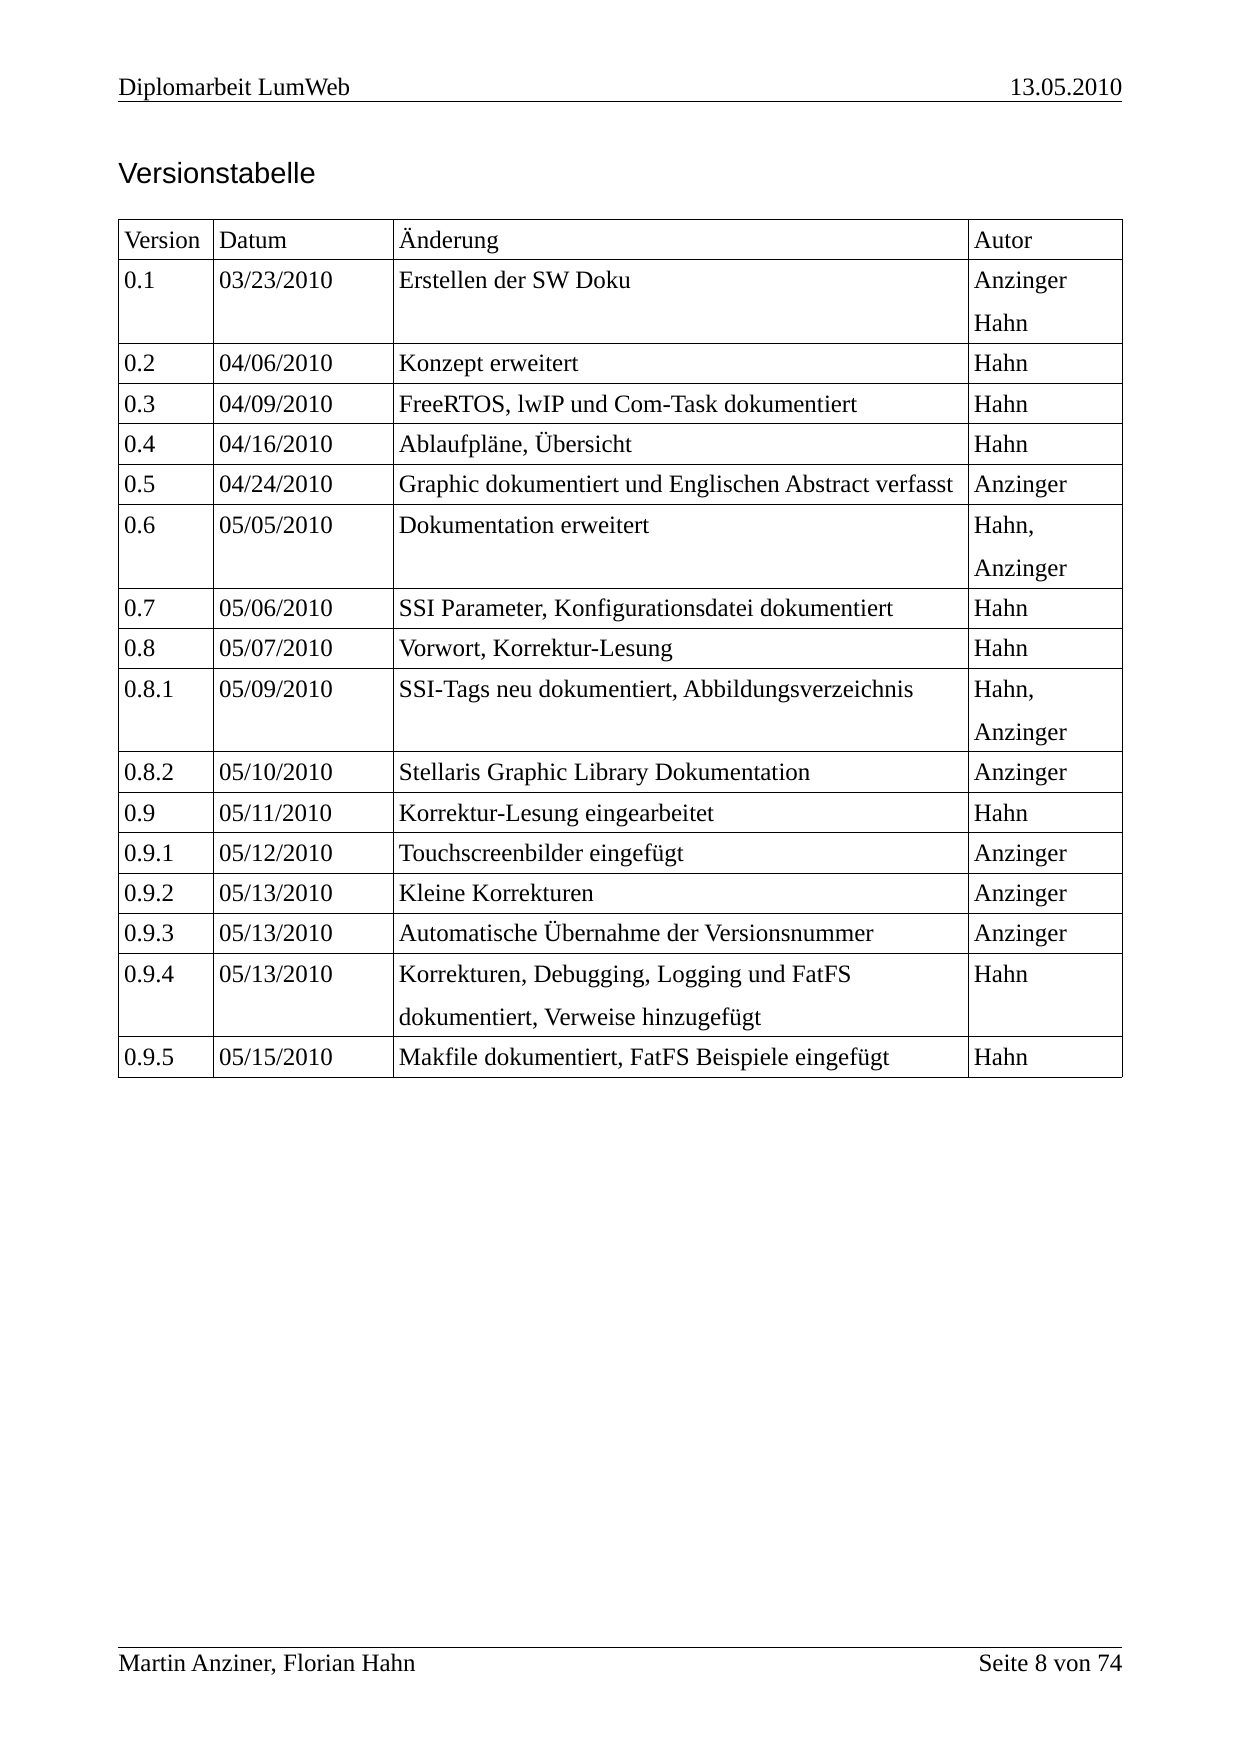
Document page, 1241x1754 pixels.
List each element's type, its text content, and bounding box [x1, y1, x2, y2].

table_cell 0.9.3 [119, 914, 213, 953]
table_cell 0.4 [119, 424, 213, 464]
table_cell SSI Parameter, Konfigurationsdatei dokumentiert [394, 589, 968, 628]
table_cell Hahn [969, 424, 1122, 464]
table_cell Hahn [969, 629, 1122, 668]
table_cell Erstellen der SW Doku [394, 260, 968, 343]
table_cell 0.9 [119, 793, 213, 832]
table_cell 05.05.2010 [214, 505, 393, 587]
table_cell Hahn [969, 793, 1122, 832]
table_cell SSI-Tags neu dokumentiert, Abbildungsverzeichnis [394, 669, 968, 751]
table_cell Hahn, Anzinger [969, 669, 1122, 751]
table_cell 0.1 [119, 260, 213, 343]
table_cell Stellaris Graphic Library Dokumentation [394, 752, 968, 792]
table_cell 0.3 [119, 384, 213, 423]
subtitle Versionstabelle [118, 156, 1122, 190]
table_cell Automatische Übernahme der Versionsnummer [394, 914, 968, 953]
table_cell 0.9.4 [119, 954, 213, 1036]
table_cell 06.04.2010 [214, 344, 393, 383]
table_cell 0.9.2 [119, 874, 213, 913]
table_cell 0.6 [119, 505, 213, 587]
table_cell Hahn [969, 589, 1122, 628]
table_cell 0.8.1 [119, 669, 213, 751]
table_cell Hahn [969, 1037, 1122, 1077]
table_header Datum [214, 220, 393, 259]
table_cell 07.05.2010 [214, 629, 393, 668]
table_cell 13.05.2010 [214, 954, 393, 1036]
table_cell 0.7 [119, 589, 213, 628]
table_cell Anzinger [969, 752, 1122, 792]
table_cell 0.9.1 [119, 833, 213, 872]
table_cell 23.03.2010 [214, 260, 393, 343]
table_cell Touchscreenbilder eingefügt [394, 833, 968, 872]
table_cell FreeRTOS, lwIP und Com-Task dokumentiert [394, 384, 968, 423]
table_cell Anzinger [969, 914, 1122, 953]
table_cell 13.05.2010 [214, 914, 393, 953]
table_cell 06.05.2010 [214, 589, 393, 628]
table_cell Makfile dokumentiert, FatFS Beispiele eingefügt [394, 1037, 968, 1077]
table_cell Graphic dokumentiert und Englischen Abstract verfasst [394, 465, 968, 504]
table_cell 15.05.2010 [214, 1037, 393, 1077]
table_cell Anzinger [969, 833, 1122, 872]
table_cell 09.05.2010 [214, 669, 393, 751]
table_cell 13.05.2010 [214, 874, 393, 913]
table_header Änderung [394, 220, 968, 259]
table_cell Dokumentation erweitert [394, 505, 968, 587]
table_cell Hahn [969, 344, 1122, 383]
table_cell Anzinger [969, 874, 1122, 913]
table_cell Konzept erweitert [394, 344, 968, 383]
table_cell 0.5 [119, 465, 213, 504]
table_cell Vorwort, Korrektur-Lesung [394, 629, 968, 668]
table_cell Korrekturen, Debugging, Logging und FatFS dokumentiert, Verweise hinzugefügt [394, 954, 968, 1036]
table_cell 10.05.2010 [214, 752, 393, 792]
table_cell 0.2 [119, 344, 213, 383]
table_cell Kleine Korrekturen [394, 874, 968, 913]
table_cell Hahn [969, 954, 1122, 1036]
table_cell Ablaufpläne, Übersicht [394, 424, 968, 464]
table_cell Anzinger Hahn [969, 260, 1122, 343]
table_cell 0.8 [119, 629, 213, 668]
table_cell Anzinger [969, 465, 1122, 504]
table_cell 16.04.2010 [214, 424, 393, 464]
table_cell 24.04.2010 [214, 465, 393, 504]
table_cell 09.04.2010 [214, 384, 393, 423]
table_header Version [119, 220, 213, 259]
table_header Autor [969, 220, 1122, 259]
table_cell 0.9.5 [119, 1037, 213, 1077]
table_cell Korrektur-Lesung eingearbeitet [394, 793, 968, 832]
table_cell Hahn, Anzinger [969, 505, 1122, 587]
table_cell 12.05.2010 [214, 833, 393, 872]
table_cell 11.05.2010 [214, 793, 393, 832]
table_cell Hahn [969, 384, 1122, 423]
table_cell 0.8.2 [119, 752, 213, 792]
